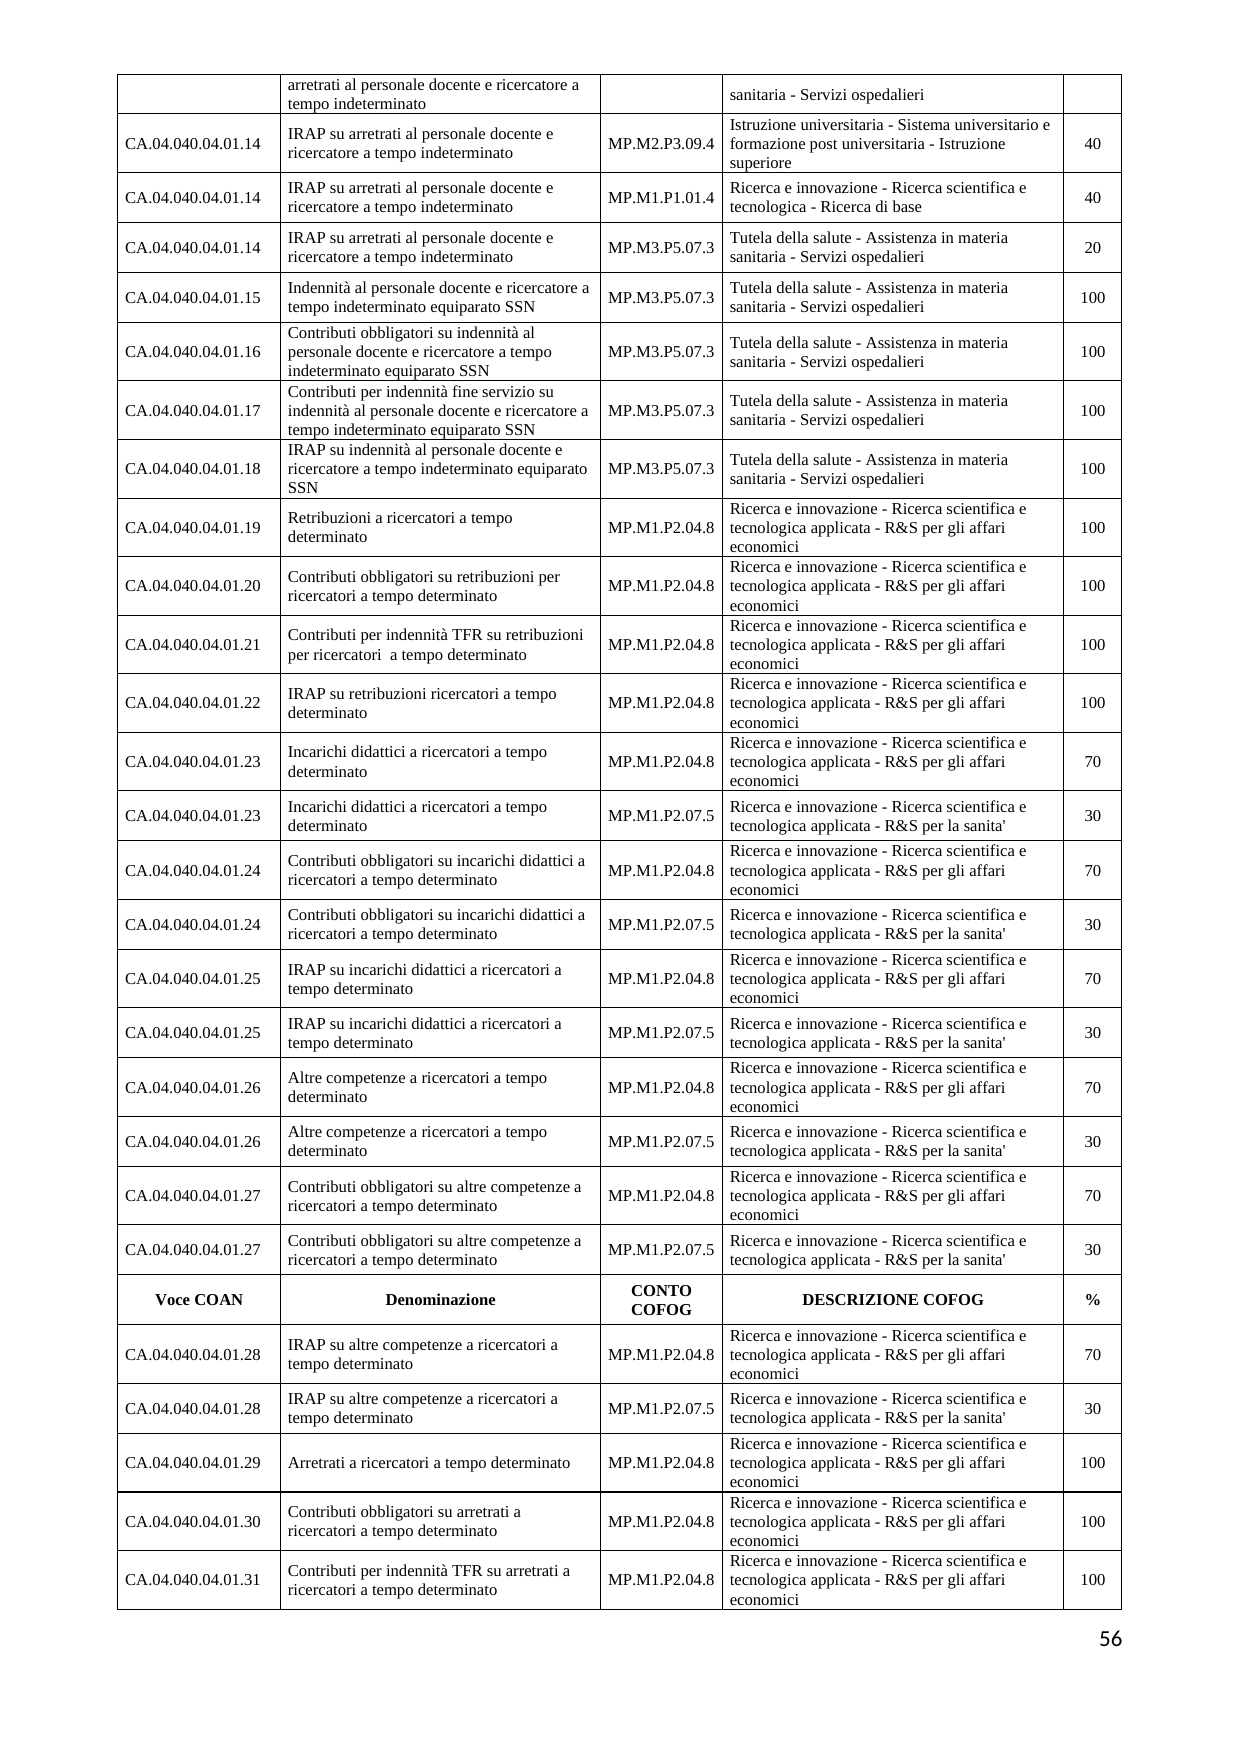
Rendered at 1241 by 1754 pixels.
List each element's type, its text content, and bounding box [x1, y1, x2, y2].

table_cell 100 [1064, 1551, 1121, 1608]
table_cell [118, 75, 280, 113]
table_cell MP.M1.P2.04.8 [601, 950, 722, 1007]
table_cell Tutela della salute - Assistenza in materia sanitaria - Servizi ospedalieri [723, 323, 1063, 380]
table_cell MP.M1.P1.01.4 [601, 173, 722, 222]
table_cell 30 [1064, 1008, 1121, 1057]
table_cell 70 [1064, 1167, 1121, 1224]
table_cell Ricerca e innovazione - Ricerca scientifica e tecnologica applicata - R&S per gli affari economici [723, 1434, 1063, 1491]
table_cell CA.04.040.04.01.14 [118, 223, 280, 272]
table_cell 100 [1064, 674, 1121, 732]
table_cell Indennità al personale docente e ricercatore a tempo indeterminato equiparato SSN [281, 273, 600, 322]
table_cell sanitaria - Servizi ospedalieri [723, 75, 1063, 113]
table_cell MP.M1.P2.07.5 [601, 1117, 722, 1166]
table_cell MP.M3.P5.07.3 [601, 273, 722, 322]
table_cell CA.04.040.04.01.28 [118, 1384, 280, 1433]
table_cell Contributi per indennità TFR su arretrati a ricercatori a tempo determinato [281, 1551, 600, 1608]
table_cell MP.M1.P2.07.5 [601, 791, 722, 840]
table_cell CA.04.040.04.01.14 [118, 173, 280, 222]
table_cell MP.M3.P5.07.3 [601, 323, 722, 380]
table_cell MP.M3.P5.07.3 [601, 440, 722, 497]
table_cell MP.M1.P2.07.5 [601, 1008, 722, 1057]
table_cell IRAP su incarichi didattici a ricercatori a tempo determinato [281, 1008, 600, 1057]
table_cell MP.M2.P3.09.4 [601, 114, 722, 172]
table_cell CA.04.040.04.01.26 [118, 1058, 280, 1116]
table_cell CA.04.040.04.01.14 [118, 114, 280, 172]
table_cell MP.M1.P2.07.5 [601, 900, 722, 949]
table_cell CA.04.040.04.01.29 [118, 1434, 280, 1491]
table_cell 70 [1064, 733, 1121, 790]
table_cell CA.04.040.04.01.27 [118, 1167, 280, 1224]
table_cell CA.04.040.04.01.31 [118, 1551, 280, 1608]
table_cell [601, 75, 722, 113]
table_cell Ricerca e innovazione - Ricerca scientifica e tecnologica applicata - R&S per la sanita' [723, 900, 1063, 949]
table_cell Tutela della salute - Assistenza in materia sanitaria - Servizi ospedalieri [723, 273, 1063, 322]
table_cell 100 [1064, 381, 1121, 439]
table_cell CA.04.040.04.01.19 [118, 499, 280, 556]
table_cell Ricerca e innovazione - Ricerca scientifica e tecnologica applicata - R&S per gli affari economici [723, 841, 1063, 899]
table_cell MP.M1.P2.04.8 [601, 499, 722, 556]
table_cell Contributi obbligatori su incarichi didattici a ricercatori a tempo determinato [281, 841, 600, 899]
table_cell IRAP su arretrati al personale docente e ricercatore a tempo indeterminato [281, 223, 600, 272]
table_cell 70 [1064, 1058, 1121, 1116]
table_cell Retribuzioni a ricercatori a tempo determinato [281, 499, 600, 556]
table_cell Ricerca e innovazione - Ricerca scientifica e tecnologica applicata - R&S per la sanita' [723, 1008, 1063, 1057]
table_cell Arretrati a ricercatori a tempo determinato [281, 1434, 600, 1491]
table_cell 30 [1064, 791, 1121, 840]
table_cell IRAP su incarichi didattici a ricercatori a tempo determinato [281, 950, 600, 1007]
table_cell Ricerca e innovazione - Ricerca scientifica e tecnologica applicata - R&S per gli affari economici [723, 733, 1063, 790]
table_cell CA.04.040.04.01.25 [118, 1008, 280, 1057]
table_cell Ricerca e innovazione - Ricerca scientifica e tecnologica applicata - R&S per gli affari economici [723, 950, 1063, 1007]
table_cell Contributi obbligatori su altre competenze a ricercatori a tempo determinato [281, 1167, 600, 1224]
table_cell % [1064, 1275, 1121, 1324]
table_cell Contributi obbligatori su retribuzioni per ricercatori a tempo determinato [281, 557, 600, 614]
table_cell Ricerca e innovazione - Ricerca scientifica e tecnologica applicata - R&S per la sanita' [723, 1225, 1063, 1274]
table_cell 70 [1064, 1325, 1121, 1383]
table_cell Tutela della salute - Assistenza in materia sanitaria - Servizi ospedalieri [723, 381, 1063, 439]
table_cell 100 [1064, 557, 1121, 614]
table_cell 30 [1064, 1384, 1121, 1433]
table_cell IRAP su arretrati al personale docente e ricercatore a tempo indeterminato [281, 114, 600, 172]
table_cell Contributi obbligatori su altre competenze a ricercatori a tempo determinato [281, 1225, 600, 1274]
table_cell CA.04.040.04.01.27 [118, 1225, 280, 1274]
table_cell 100 [1064, 440, 1121, 497]
table_cell Istruzione universitaria - Sistema universitario e formazione post universitaria - Istruzione superiore [723, 114, 1063, 172]
table_cell Ricerca e innovazione - Ricerca scientifica e tecnologica applicata - R&S per gli affari economici [723, 616, 1063, 673]
table_cell MP.M1.P2.07.5 [601, 1384, 722, 1433]
table_cell Ricerca e innovazione - Ricerca scientifica e tecnologica applicata - R&S per la sanita' [723, 1117, 1063, 1166]
table_cell Tutela della salute - Assistenza in materia sanitaria - Servizi ospedalieri [723, 223, 1063, 272]
table_cell 30 [1064, 1225, 1121, 1274]
table_cell Contributi per indennità fine servizio su indennità al personale docente e ricercatore a tempo indeterminato equiparato SSN [281, 381, 600, 439]
table_cell 20 [1064, 223, 1121, 272]
table_cell MP.M3.P5.07.3 [601, 223, 722, 272]
table_cell IRAP su indennità al personale docente e ricercatore a tempo indeterminato equiparato SSN [281, 440, 600, 497]
table_cell CA.04.040.04.01.16 [118, 323, 280, 380]
table_cell Ricerca e innovazione - Ricerca scientifica e tecnologica applicata - R&S per gli affari economici [723, 1058, 1063, 1116]
table_cell IRAP su arretrati al personale docente e ricercatore a tempo indeterminato [281, 173, 600, 222]
table_cell MP.M3.P5.07.3 [601, 381, 722, 439]
table_cell Contributi obbligatori su incarichi didattici a ricercatori a tempo determinato [281, 900, 600, 949]
table_cell CA.04.040.04.01.22 [118, 674, 280, 732]
table_cell Ricerca e innovazione - Ricerca scientifica e tecnologica applicata - R&S per gli affari economici [723, 1325, 1063, 1383]
table_cell 40 [1064, 173, 1121, 222]
table_cell 100 [1064, 616, 1121, 673]
table_cell MP.M1.P2.04.8 [601, 1167, 722, 1224]
table_cell CA.04.040.04.01.20 [118, 557, 280, 614]
table_cell Altre competenze a ricercatori a tempo determinato [281, 1117, 600, 1166]
table_cell Ricerca e innovazione - Ricerca scientifica e tecnologica applicata - R&S per gli affari economici [723, 1493, 1063, 1550]
table_cell CA.04.040.04.01.23 [118, 791, 280, 840]
table_cell 100 [1064, 273, 1121, 322]
table_cell DESCRIZIONE COFOG [723, 1275, 1063, 1324]
table_cell IRAP su altre competenze a ricercatori a tempo determinato [281, 1384, 600, 1433]
table_cell CA.04.040.04.01.24 [118, 900, 280, 949]
table_cell MP.M1.P2.04.8 [601, 1058, 722, 1116]
table_cell Ricerca e innovazione - Ricerca scientifica e tecnologica applicata - R&S per la sanita' [723, 791, 1063, 840]
table_cell CA.04.040.04.01.21 [118, 616, 280, 673]
table_cell CA.04.040.04.01.23 [118, 733, 280, 790]
table_cell CA.04.040.04.01.30 [118, 1493, 280, 1550]
table_cell Contributi per indennità TFR su retribuzioni per ricercatori a tempo determinato [281, 616, 600, 673]
table_cell Denominazione [281, 1275, 600, 1324]
table_cell MP.M1.P2.04.8 [601, 1434, 722, 1491]
table_cell Altre competenze a ricercatori a tempo determinato [281, 1058, 600, 1116]
table_cell 40 [1064, 114, 1121, 172]
table_cell 70 [1064, 841, 1121, 899]
table_cell Ricerca e innovazione - Ricerca scientifica e tecnologica applicata - R&S per gli affari economici [723, 499, 1063, 556]
table_cell 100 [1064, 499, 1121, 556]
table_cell MP.M1.P2.04.8 [601, 1493, 722, 1550]
table_cell Contributi obbligatori su arretrati a ricercatori a tempo determinato [281, 1493, 600, 1550]
table_cell IRAP su retribuzioni ricercatori a tempo determinato [281, 674, 600, 732]
table_cell 30 [1064, 1117, 1121, 1166]
table_cell CA.04.040.04.01.28 [118, 1325, 280, 1383]
table_cell MP.M1.P2.04.8 [601, 841, 722, 899]
table_cell Ricerca e innovazione - Ricerca scientifica e tecnologica applicata - R&S per gli affari economici [723, 1167, 1063, 1224]
table_cell 100 [1064, 1434, 1121, 1491]
table_cell Incarichi didattici a ricercatori a tempo determinato [281, 791, 600, 840]
table_cell Tutela della salute - Assistenza in materia sanitaria - Servizi ospedalieri [723, 440, 1063, 497]
table_cell MP.M1.P2.04.8 [601, 1551, 722, 1608]
table_cell 70 [1064, 950, 1121, 1007]
table_cell Ricerca e innovazione - Ricerca scientifica e tecnologica applicata - R&S per la sanita' [723, 1384, 1063, 1433]
table_cell MP.M1.P2.04.8 [601, 1325, 722, 1383]
table_cell MP.M1.P2.04.8 [601, 557, 722, 614]
table_cell CA.04.040.04.01.25 [118, 950, 280, 1007]
table_cell Contributi obbligatori su indennità al personale docente e ricercatore a tempo indeterminato equiparato SSN [281, 323, 600, 380]
table_cell CONTO COFOG [601, 1275, 722, 1324]
table_cell Ricerca e innovazione - Ricerca scientifica e tecnologica applicata - R&S per gli affari economici [723, 1551, 1063, 1608]
table_cell CA.04.040.04.01.24 [118, 841, 280, 899]
table_cell CA.04.040.04.01.18 [118, 440, 280, 497]
table_cell Incarichi didattici a ricercatori a tempo determinato [281, 733, 600, 790]
table_cell 100 [1064, 1493, 1121, 1550]
table_cell MP.M1.P2.04.8 [601, 616, 722, 673]
table_cell IRAP su altre competenze a ricercatori a tempo determinato [281, 1325, 600, 1383]
table_cell CA.04.040.04.01.15 [118, 273, 280, 322]
table_cell Ricerca e innovazione - Ricerca scientifica e tecnologica applicata - R&S per gli affari economici [723, 557, 1063, 614]
table_cell Ricerca e innovazione - Ricerca scientifica e tecnologica - Ricerca di base [723, 173, 1063, 222]
table_cell CA.04.040.04.01.17 [118, 381, 280, 439]
table_cell [1064, 75, 1121, 113]
table_cell MP.M1.P2.07.5 [601, 1225, 722, 1274]
table_cell MP.M1.P2.04.8 [601, 733, 722, 790]
table_cell CA.04.040.04.01.26 [118, 1117, 280, 1166]
table_cell arretrati al personale docente e ricercatore a tempo indeterminato [281, 75, 600, 113]
table_cell 30 [1064, 900, 1121, 949]
table_cell Ricerca e innovazione - Ricerca scientifica e tecnologica applicata - R&S per gli affari economici [723, 674, 1063, 732]
table_cell MP.M1.P2.04.8 [601, 674, 722, 732]
table_cell 100 [1064, 323, 1121, 380]
table_cell Voce COAN [118, 1275, 280, 1324]
